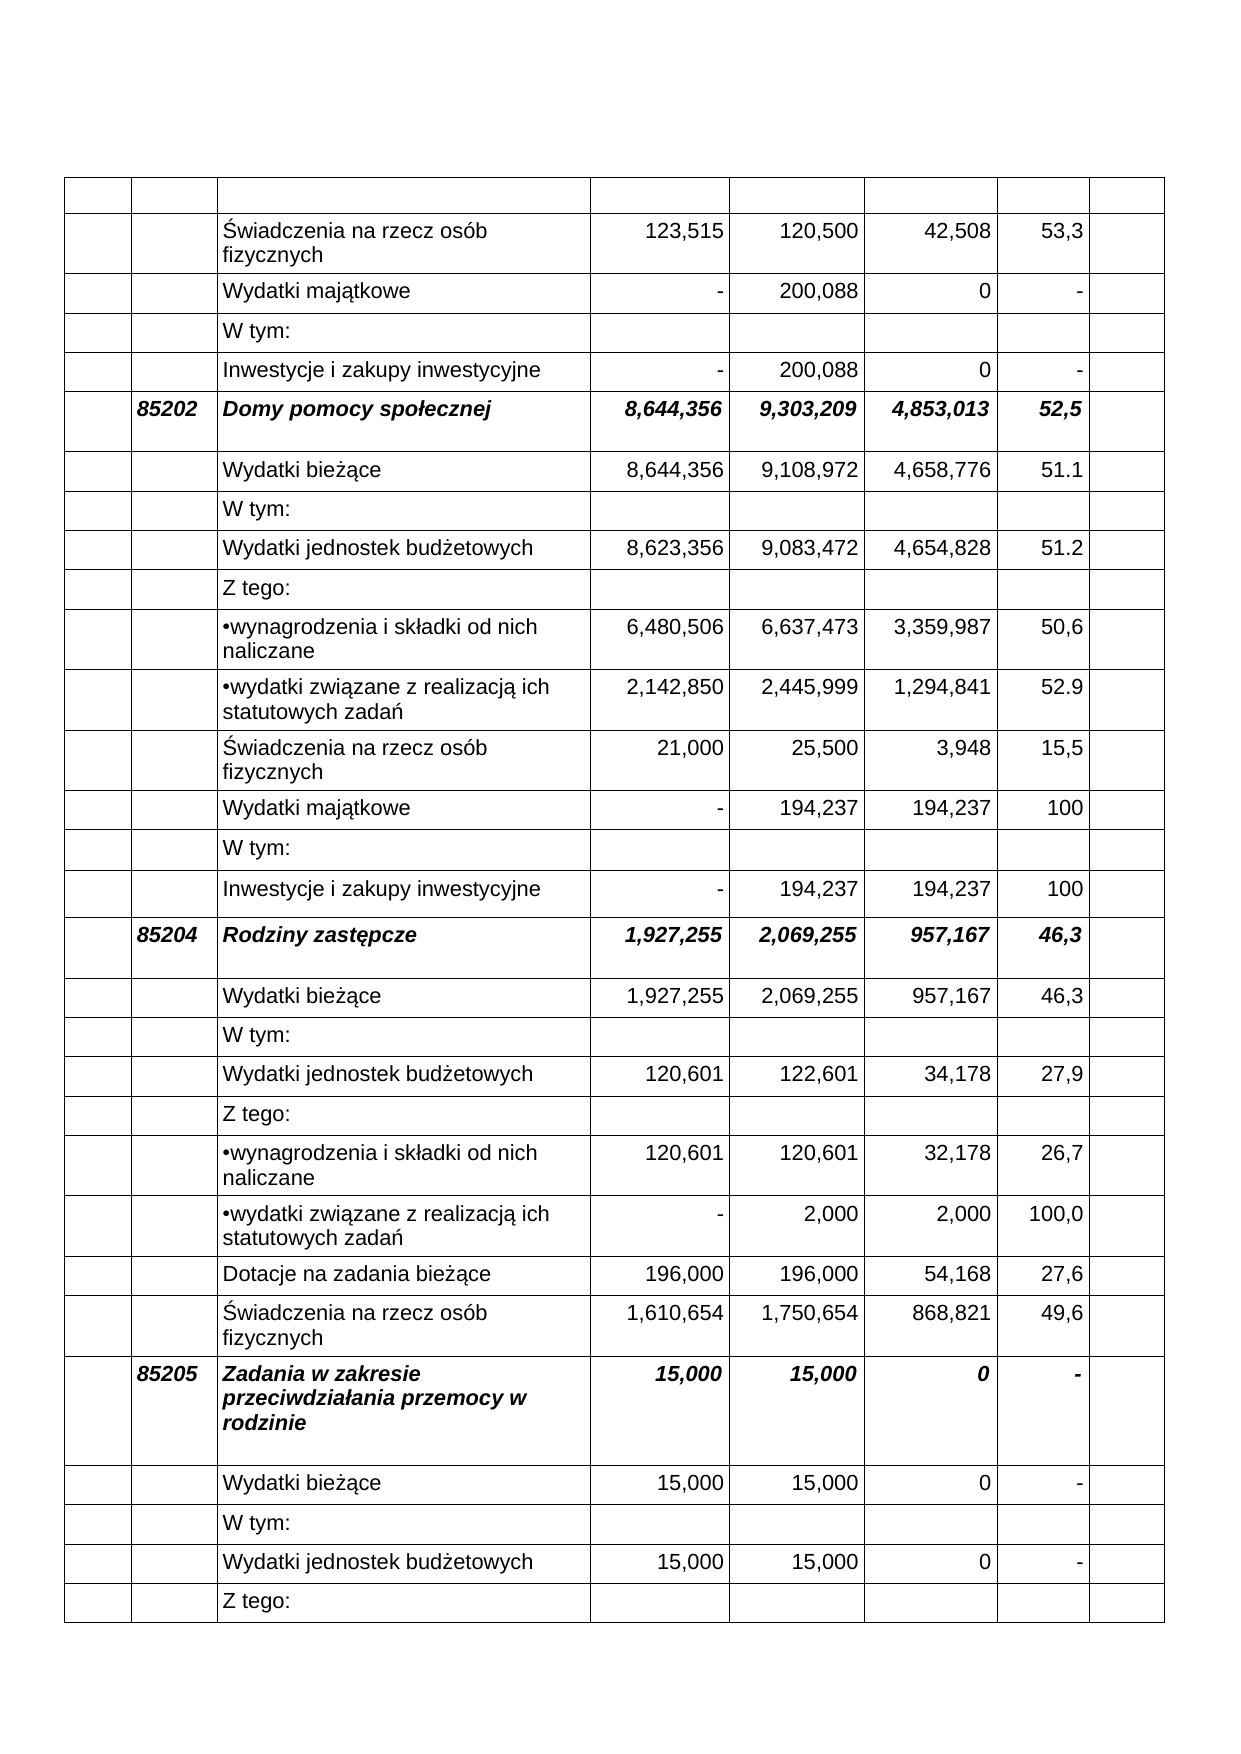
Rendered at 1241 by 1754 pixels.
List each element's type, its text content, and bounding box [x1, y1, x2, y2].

table_cell 2 000 [730, 1196, 864, 1256]
table_cell [65, 1018, 131, 1056]
table_cell Wydatki majątkowe [218, 791, 590, 829]
table_cell 15 000 [591, 1545, 729, 1583]
table_cell [65, 1136, 131, 1195]
table_cell [1090, 570, 1164, 608]
table_cell [65, 1505, 131, 1544]
table_cell - [591, 353, 729, 391]
table_cell [1090, 452, 1164, 491]
table_cell 51,2 [998, 531, 1089, 569]
table_cell [65, 979, 131, 1017]
table_cell [218, 178, 590, 213]
table_cell 194 237 [865, 791, 997, 829]
table_cell [865, 492, 997, 530]
table_cell [132, 791, 217, 829]
table_cell 100,0 [998, 1196, 1089, 1256]
table_cell wydatki związane z realizacją ich statutowych zadań [218, 670, 590, 729]
table_cell 9 303 209 [730, 392, 864, 451]
table_cell [730, 1505, 864, 1544]
table_cell [865, 1584, 997, 1622]
table_cell Wydatki majątkowe [218, 274, 590, 312]
table_cell 196 000 [591, 1257, 729, 1295]
table_cell 4 853 013 [865, 392, 997, 451]
table_cell 957 167 [865, 979, 997, 1017]
table_cell 3 948 [865, 731, 997, 790]
table_cell [65, 1097, 131, 1135]
table_cell [591, 492, 729, 530]
table_cell [132, 731, 217, 790]
table_cell [591, 1097, 729, 1135]
table_cell [132, 178, 217, 213]
table_cell [65, 531, 131, 569]
table_cell [865, 570, 997, 608]
table_cell 1 750 654 [730, 1296, 864, 1356]
table_cell [65, 1357, 131, 1465]
table_cell [132, 492, 217, 530]
table_cell W tym: [218, 1505, 590, 1544]
table_cell 200 088 [730, 353, 864, 391]
table_cell Wydatki jednostek budżetowych [218, 531, 590, 569]
table_cell 4 658 776 [865, 452, 997, 491]
table_cell [730, 492, 864, 530]
table_cell - [591, 791, 729, 829]
table_cell [591, 1584, 729, 1622]
table_cell [65, 274, 131, 312]
table_cell 46,3 [998, 918, 1089, 978]
table_cell [132, 1257, 217, 1295]
table_cell wynagrodzenia i składki od nich naliczane [218, 1136, 590, 1195]
table_cell [65, 314, 131, 352]
table_cell Rodziny zastępcze [218, 918, 590, 978]
table_cell 2 445 999 [730, 670, 864, 729]
table_cell [65, 1545, 131, 1583]
table_cell [65, 918, 131, 978]
table_cell [865, 314, 997, 352]
table_cell Wydatki bieżące [218, 1466, 590, 1504]
table_cell [1090, 492, 1164, 530]
table_cell [1090, 274, 1164, 312]
table_cell [730, 1097, 864, 1135]
table_cell [65, 731, 131, 790]
table_cell 122 601 [730, 1057, 864, 1096]
table_cell Dotacje na zadania bieżące [218, 1257, 590, 1295]
table_cell 2 142 850 [591, 670, 729, 729]
table_cell [1090, 1057, 1164, 1096]
table_cell Z tego: [218, 570, 590, 608]
table_cell [1090, 353, 1164, 391]
table_cell [591, 1018, 729, 1056]
table_cell [1090, 731, 1164, 790]
table_cell 46,3 [998, 979, 1089, 1017]
table_cell [730, 1584, 864, 1622]
table_cell - [591, 274, 729, 312]
table_cell [730, 830, 864, 870]
table_cell 120 601 [730, 1136, 864, 1195]
table_cell [65, 392, 131, 451]
table_cell 15 000 [591, 1357, 729, 1465]
table_cell 15,5 [998, 731, 1089, 790]
table_cell - [998, 274, 1089, 312]
table_cell [1090, 670, 1164, 729]
table_cell [132, 1545, 217, 1583]
table_cell - [998, 1545, 1089, 1583]
table_cell [132, 871, 217, 917]
table_cell 6 637 473 [730, 610, 864, 669]
table_cell [1090, 392, 1164, 451]
table_cell 1 294 841 [865, 670, 997, 729]
table_cell 2 069 255 [730, 918, 864, 978]
table_cell [998, 1505, 1089, 1544]
table_cell [1090, 1357, 1164, 1465]
table_cell [865, 1505, 997, 1544]
table_cell [1090, 1296, 1164, 1356]
table_cell [730, 570, 864, 608]
table_cell [132, 830, 217, 870]
table_cell - [591, 1196, 729, 1256]
table_cell [1090, 531, 1164, 569]
table_cell Inwestycje i zakupy inwestycyjne [218, 353, 590, 391]
table_cell [132, 1505, 217, 1544]
table_cell [1090, 1196, 1164, 1256]
table_cell 0 [865, 1545, 997, 1583]
table_cell 32 178 [865, 1136, 997, 1195]
table_cell 120 601 [591, 1057, 729, 1096]
table_cell - [591, 871, 729, 917]
table_cell Z tego: [218, 1097, 590, 1135]
table_cell 27,9 [998, 1057, 1089, 1096]
table_cell [132, 979, 217, 1017]
table_cell 120 601 [591, 1136, 729, 1195]
table_cell [65, 871, 131, 917]
table_cell [998, 314, 1089, 352]
table_cell [65, 670, 131, 729]
table_cell [865, 1018, 997, 1056]
table_cell [998, 1584, 1089, 1622]
table_cell Zadania w zakresie przeciwdziałania przemocy w rodzinie [218, 1357, 590, 1465]
table_cell [132, 570, 217, 608]
table_cell 21 000 [591, 731, 729, 790]
table_cell [132, 531, 217, 569]
table_cell 34 178 [865, 1057, 997, 1096]
table_cell Wydatki jednostek budżetowych [218, 1545, 590, 1583]
table_cell Świadczenia na rzecz osób fizycznych [218, 1296, 590, 1356]
table_cell [1090, 1545, 1164, 1583]
table_cell [65, 1296, 131, 1356]
table_cell [65, 353, 131, 391]
table_cell [132, 452, 217, 491]
table_cell 0 [865, 1466, 997, 1504]
table_cell 100 [998, 791, 1089, 829]
table_cell 27,6 [998, 1257, 1089, 1295]
table_cell 8 644 356 [591, 452, 729, 491]
table_cell [65, 1466, 131, 1504]
table_cell Z tego: [218, 1584, 590, 1622]
table_cell [1090, 871, 1164, 917]
table_cell 120 500 [730, 214, 864, 273]
table_cell [65, 830, 131, 870]
table_cell [998, 570, 1089, 608]
table_cell [998, 1097, 1089, 1135]
table_cell [132, 1584, 217, 1622]
table_cell [132, 214, 217, 273]
table_cell [132, 274, 217, 312]
table_cell [998, 1018, 1089, 1056]
table_cell 52,5 [998, 392, 1089, 451]
table_cell 1 927 255 [591, 918, 729, 978]
table_cell 85205 [132, 1357, 217, 1465]
table_cell [65, 1584, 131, 1622]
table_cell [65, 452, 131, 491]
table_cell Świadczenia na rzecz osób fizycznych [218, 731, 590, 790]
table_cell [1090, 1018, 1164, 1056]
table_cell - [998, 353, 1089, 391]
table_cell 51,1 [998, 452, 1089, 491]
table_cell 194 237 [865, 871, 997, 917]
table_cell [1090, 610, 1164, 669]
table_cell 3 359 987 [865, 610, 997, 669]
table_cell [1090, 314, 1164, 352]
table_cell [132, 1097, 217, 1135]
table_cell W tym: [218, 1018, 590, 1056]
table_cell [132, 1196, 217, 1256]
table_cell Wydatki bieżące [218, 452, 590, 491]
table_cell 9 083 472 [730, 531, 864, 569]
table_cell - [998, 1466, 1089, 1504]
table_cell Domy pomocy społecznej [218, 392, 590, 451]
table_cell [591, 1505, 729, 1544]
table_cell 1 610 654 [591, 1296, 729, 1356]
table_cell W tym: [218, 830, 590, 870]
table_cell 54 168 [865, 1257, 997, 1295]
table_cell 15 000 [730, 1545, 864, 1583]
table_cell 0 [865, 353, 997, 391]
table_cell 100 [998, 871, 1089, 917]
table_cell [591, 830, 729, 870]
table_cell [132, 1057, 217, 1096]
table_cell [65, 610, 131, 669]
table_cell 868 821 [865, 1296, 997, 1356]
table_cell [65, 214, 131, 273]
table_cell 123 515 [591, 214, 729, 273]
table_cell [998, 492, 1089, 530]
table_cell 15 000 [730, 1357, 864, 1465]
table_cell 49,6 [998, 1296, 1089, 1356]
table_cell 0 [865, 274, 997, 312]
table_cell - [998, 1357, 1089, 1465]
table_cell [132, 610, 217, 669]
table_cell 4 654 828 [865, 531, 997, 569]
table_cell 15 000 [730, 1466, 864, 1504]
table_cell 0 [865, 1357, 997, 1465]
table_cell wydatki związane z realizacją ich statutowych zadań [218, 1196, 590, 1256]
table_cell 194 237 [730, 791, 864, 829]
table_cell [1090, 918, 1164, 978]
table_cell [65, 492, 131, 530]
table_cell [65, 1057, 131, 1096]
table_cell 2 069 255 [730, 979, 864, 1017]
table_cell 196 000 [730, 1257, 864, 1295]
table_cell [65, 791, 131, 829]
table_cell [1090, 830, 1164, 870]
table_cell Wydatki bieżące [218, 979, 590, 1017]
table_cell [1090, 1097, 1164, 1135]
table_cell [1090, 178, 1164, 213]
table_cell [65, 178, 131, 213]
table_cell Wydatki jednostek budżetowych [218, 1057, 590, 1096]
table_cell 42 508 [865, 214, 997, 273]
table_cell 194 237 [730, 871, 864, 917]
table_cell 53,3 [998, 214, 1089, 273]
table_cell wynagrodzenia i składki od nich naliczane [218, 610, 590, 669]
table_cell [591, 570, 729, 608]
table_cell [998, 830, 1089, 870]
table_cell 15 000 [591, 1466, 729, 1504]
table_cell [1090, 214, 1164, 273]
table_cell [65, 1257, 131, 1295]
table_cell 50,6 [998, 610, 1089, 669]
table_cell [65, 570, 131, 608]
table_cell [730, 1018, 864, 1056]
table_cell 8 623 356 [591, 531, 729, 569]
table_cell [1090, 1505, 1164, 1544]
table_cell [1090, 1257, 1164, 1295]
table_cell [730, 178, 864, 213]
table_cell [1090, 1584, 1164, 1622]
table_cell [1090, 791, 1164, 829]
table_cell [865, 830, 997, 870]
table_cell 85202 [132, 392, 217, 451]
table_cell 957 167 [865, 918, 997, 978]
table_cell Inwestycje i zakupy inwestycyjne [218, 871, 590, 917]
table_cell 6 480 506 [591, 610, 729, 669]
table_cell 2 000 [865, 1196, 997, 1256]
table_cell [1090, 1136, 1164, 1195]
table_cell [132, 1466, 217, 1504]
table_cell 25 500 [730, 731, 864, 790]
table_cell [132, 1296, 217, 1356]
table_cell [132, 314, 217, 352]
table_cell [132, 1018, 217, 1056]
table_cell [132, 1136, 217, 1195]
table_cell [1090, 1466, 1164, 1504]
table_cell 26,7 [998, 1136, 1089, 1195]
table_cell 8 644 356 [591, 392, 729, 451]
table_cell [132, 353, 217, 391]
table_cell 200 088 [730, 274, 864, 312]
table_cell W tym: [218, 314, 590, 352]
table_cell [1090, 979, 1164, 1017]
table_cell [591, 178, 729, 213]
table_cell 1 927 255 [591, 979, 729, 1017]
table_cell [730, 314, 864, 352]
table_cell [865, 178, 997, 213]
table_cell W tym: [218, 492, 590, 530]
table_cell 52,9 [998, 670, 1089, 729]
table_cell [591, 314, 729, 352]
table_cell Świadczenia na rzecz osób fizycznych [218, 214, 590, 273]
table_cell [998, 178, 1089, 213]
table_cell [65, 1196, 131, 1256]
table_cell 85204 [132, 918, 217, 978]
table_cell [132, 670, 217, 729]
table_cell 9 108 972 [730, 452, 864, 491]
table_cell [865, 1097, 997, 1135]
